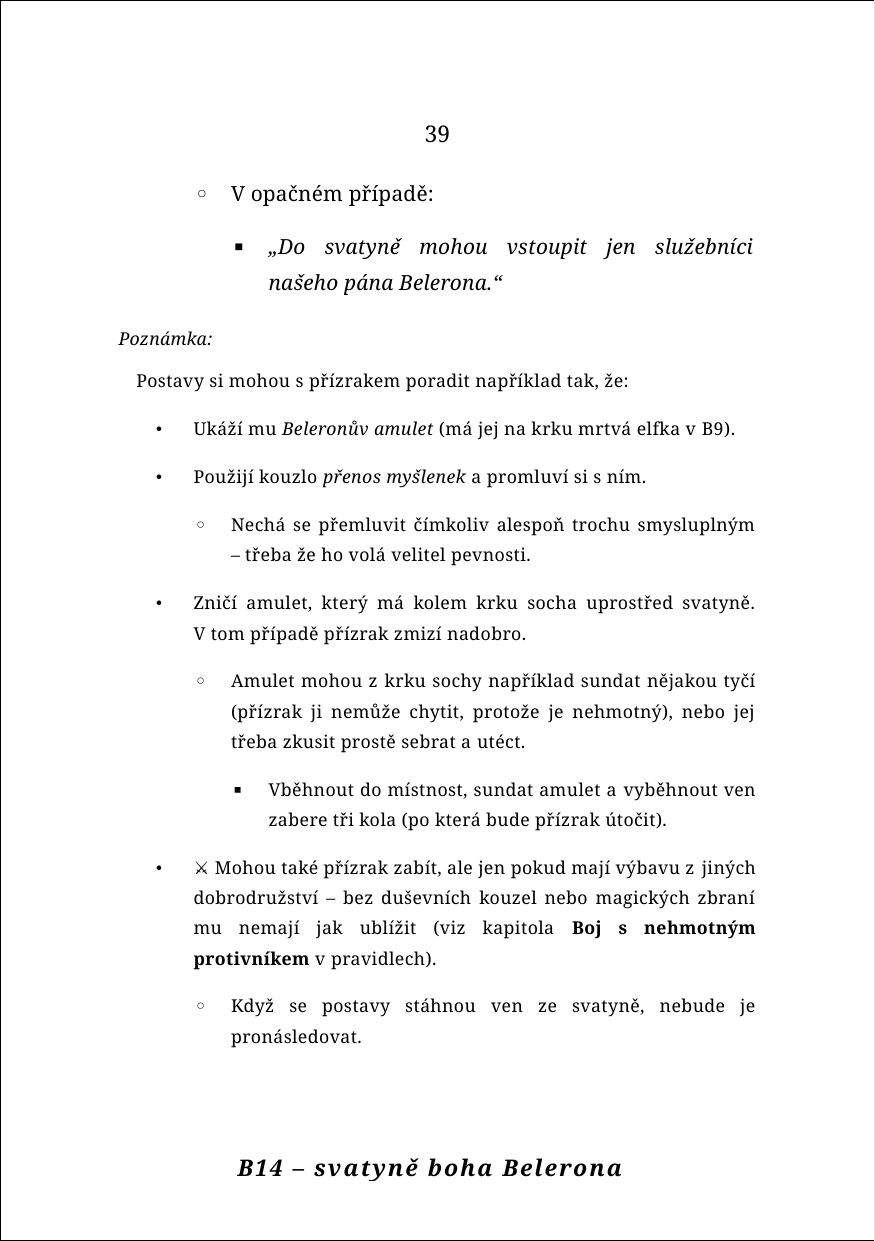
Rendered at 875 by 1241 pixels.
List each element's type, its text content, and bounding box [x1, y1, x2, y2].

list Použijí kouzlo přenos myšlenek a⁠ promluví si s⁠ ním. [156, 465, 756, 489]
list Nechá se přemluvit čímkoliv alespoň trochu smysluplným – třeba že ho volá velitel pevnosti. [193, 513, 756, 567]
list „Do svatyně mohou vstoupit jen služebníci našeho pána Belerona.“ [231, 232, 756, 296]
list V⁠ opačném případě: [193, 179, 756, 207]
list Vběhnout do místnost, sundat amulet a⁠ vyběhnout ven zabere tři kola (po která bude přízrak útočit). [231, 777, 756, 832]
list ⚔ Mohou také přízrak zabít, ale jen pokud mají výbavu z⁠ jiných dobrodružství – bez duševních kouzel nebo magických zbraní mu nemají jak ublížit (viz kapitola Boj s⁠ nehmotným protivníkem v⁠ pravidlech). [156, 855, 756, 970]
list Ukáží mu Beleronův amulet (má jej na krku mrtvá elfka v⁠ B9). [156, 417, 756, 441]
list Zničí amulet, který má kolem krku socha uprostřed svatyně. V⁠ tom případě přízrak zmizí nadobro. [156, 591, 756, 645]
list Když se postavy stáhnou ven ze svatyně, nebude je pronásledovat. [193, 994, 756, 1048]
text Postavy si mohou s⁠ přízrakem poradit například tak, že: [136, 369, 756, 393]
text Poznámka: [118, 327, 756, 351]
list Amulet mohou z⁠ krku sochy například sundat nějakou tyčí (přízrak ji nemůže chytit, protože je nehmotný), nebo jej třeba zkusit prostě sebrat a⁠ utéct. [193, 669, 756, 753]
